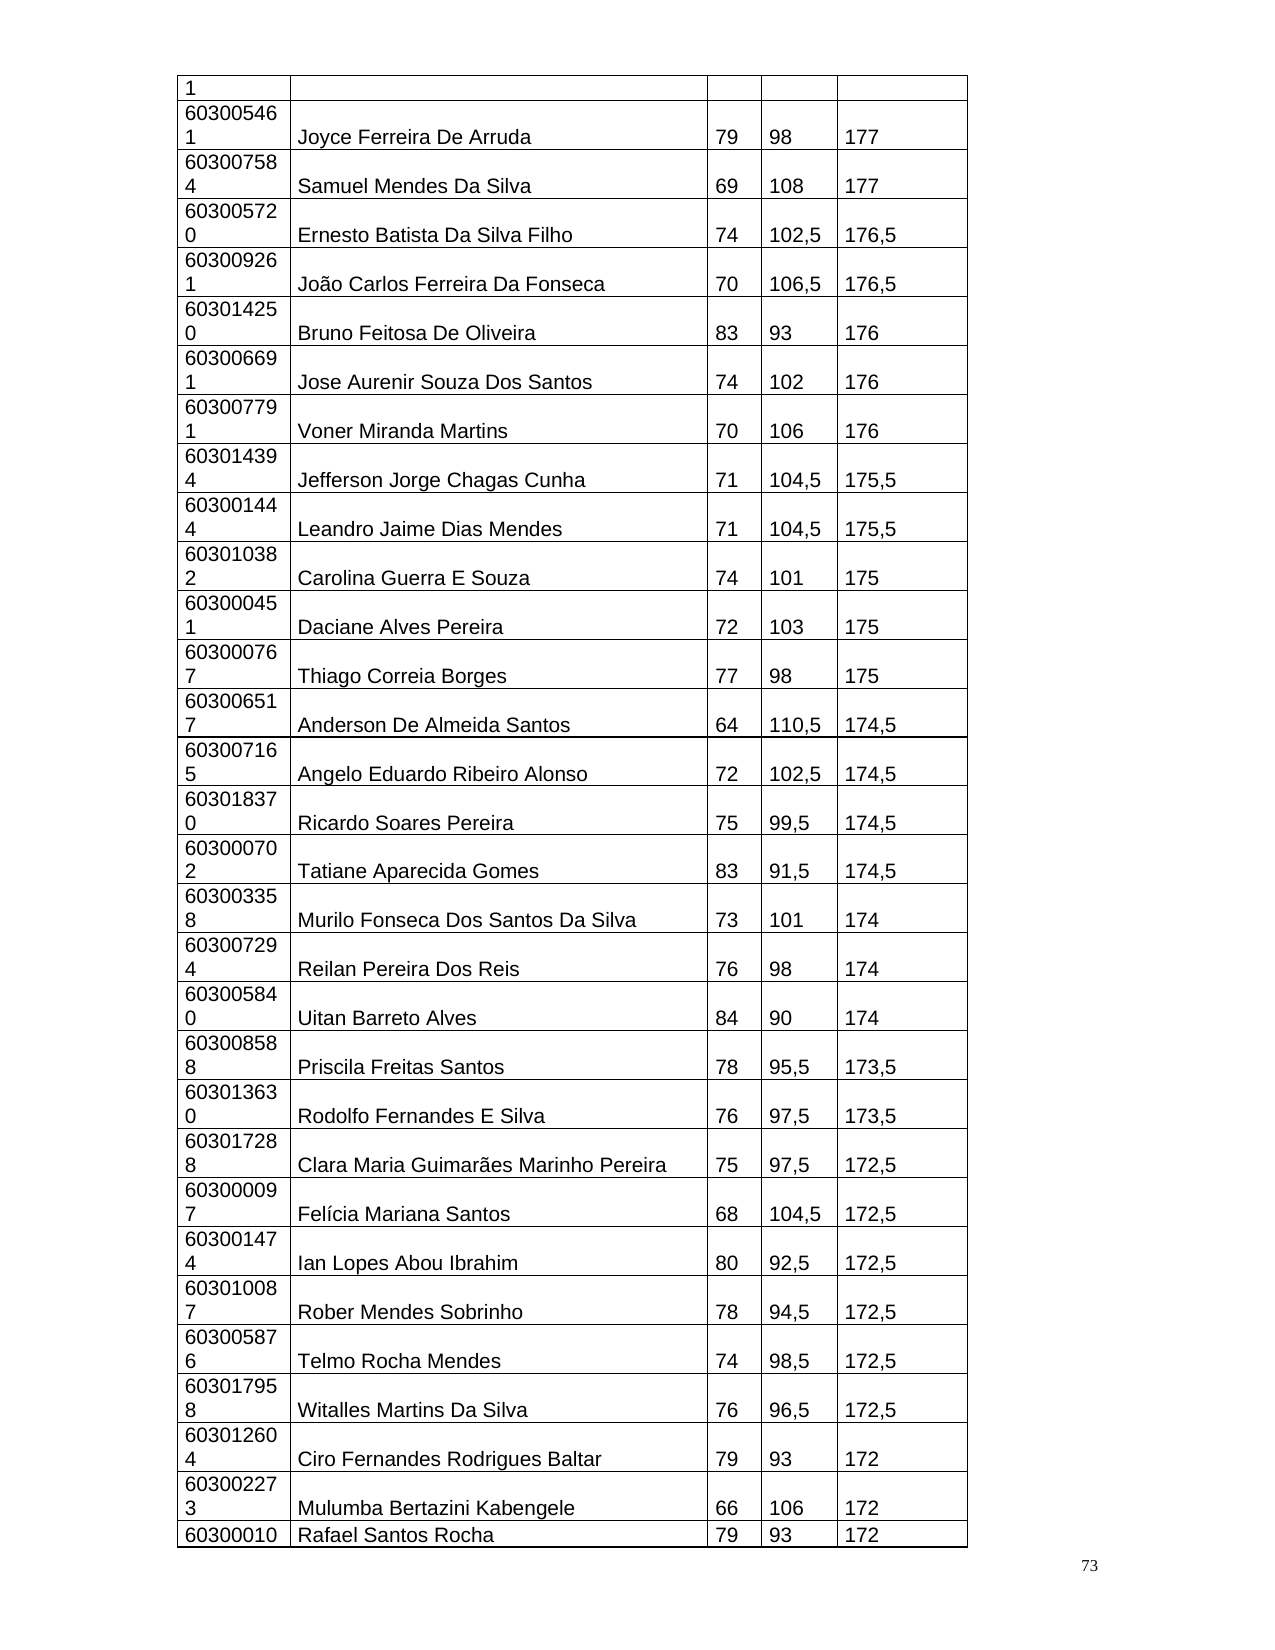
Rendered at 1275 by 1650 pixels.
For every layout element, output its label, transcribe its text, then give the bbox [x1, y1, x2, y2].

table_cell Daciane Alves Pereira [291, 591, 707, 638]
table_cell 1 [178, 76, 290, 100]
table_cell 603000097 [178, 1178, 290, 1226]
table_cell 103 [762, 591, 837, 638]
table_cell Reilan Pereira Dos Reis [291, 933, 707, 981]
table_cell 603005461 [178, 101, 290, 149]
table_cell 102,5 [762, 738, 837, 785]
table_cell 83 [708, 835, 761, 883]
table_cell 79 [708, 101, 761, 149]
table_cell Ian Lopes Abou Ibrahim [291, 1227, 707, 1275]
table_cell 104,5 [762, 1178, 837, 1226]
table_cell 172 [838, 1521, 967, 1546]
table_cell 93 [762, 1423, 837, 1471]
table_cell 173,5 [838, 1080, 967, 1128]
table_cell Rober Mendes Sobrinho [291, 1276, 707, 1324]
table_cell 104,5 [762, 493, 837, 541]
table_cell 172,5 [838, 1276, 967, 1324]
table_cell 176 [838, 395, 967, 443]
table_cell Felícia Mariana Santos [291, 1178, 707, 1226]
table_cell Witalles Martins Da Silva [291, 1374, 707, 1422]
table_cell 99,5 [762, 786, 837, 834]
table_cell 84 [708, 982, 761, 1030]
table_cell Angelo Eduardo Ribeiro Alonso [291, 738, 707, 785]
table_cell 172 [838, 1423, 967, 1471]
table_cell 177 [838, 101, 967, 149]
table_cell 174,5 [838, 738, 967, 785]
table_cell 603007294 [178, 933, 290, 981]
table_cell Rodolfo Fernandes E Silva [291, 1080, 707, 1128]
table_cell Murilo Fonseca Dos Santos Da Silva [291, 884, 707, 932]
table_cell 603010382 [178, 542, 290, 589]
table_cell 76 [708, 1080, 761, 1128]
table_cell 76 [708, 1374, 761, 1422]
table_cell 603017288 [178, 1129, 290, 1177]
table_cell 92,5 [762, 1227, 837, 1275]
table_cell 75 [708, 786, 761, 834]
table_cell 98 [762, 933, 837, 981]
table_cell 97,5 [762, 1129, 837, 1177]
table_cell 72 [708, 591, 761, 638]
table_cell 71 [708, 493, 761, 541]
table_cell 71 [708, 444, 761, 492]
table_cell 603018370 [178, 786, 290, 834]
table_cell Jose Aurenir Souza Dos Santos [291, 346, 707, 394]
table_cell Tatiane Aparecida Gomes [291, 835, 707, 883]
table_cell 98,5 [762, 1325, 837, 1373]
table_cell 603000451 [178, 591, 290, 638]
table_cell 176 [838, 346, 967, 394]
table_cell Ernesto Batista Da Silva Filho [291, 199, 707, 247]
table_cell [708, 76, 761, 100]
table_cell 74 [708, 199, 761, 247]
table_cell 64 [708, 689, 761, 736]
table_cell 603010087 [178, 1276, 290, 1324]
table_cell Telmo Rocha Mendes [291, 1325, 707, 1373]
table_cell 97,5 [762, 1080, 837, 1128]
table_cell Thiago Correia Borges [291, 640, 707, 687]
table_cell 172,5 [838, 1227, 967, 1275]
table_cell 78 [708, 1276, 761, 1324]
table_cell Ciro Fernandes Rodrigues Baltar [291, 1423, 707, 1471]
table_cell 603001444 [178, 493, 290, 541]
table_cell 94,5 [762, 1276, 837, 1324]
table_cell 603002273 [178, 1472, 290, 1520]
table_cell 174 [838, 933, 967, 981]
table_cell 603012604 [178, 1423, 290, 1471]
table_cell 83 [708, 297, 761, 345]
table_cell Joyce Ferreira De Arruda [291, 101, 707, 149]
table_cell 101 [762, 542, 837, 589]
table_cell [838, 76, 967, 100]
table_cell 174,5 [838, 835, 967, 883]
table_cell 172 [838, 1472, 967, 1520]
table_cell 172,5 [838, 1129, 967, 1177]
table_cell 110,5 [762, 689, 837, 736]
table_cell 603008588 [178, 1031, 290, 1079]
table_cell 176,5 [838, 248, 967, 296]
table_cell 77 [708, 640, 761, 687]
table_cell 603003358 [178, 884, 290, 932]
table_cell Clara Maria Guimarães Marinho Pereira [291, 1129, 707, 1177]
table_cell 91,5 [762, 835, 837, 883]
table_cell 603007584 [178, 150, 290, 198]
table_cell Uitan Barreto Alves [291, 982, 707, 1030]
table_cell 78 [708, 1031, 761, 1079]
table_cell 176,5 [838, 199, 967, 247]
table_cell 173,5 [838, 1031, 967, 1079]
table_cell 175 [838, 542, 967, 589]
table_cell Jefferson Jorge Chagas Cunha [291, 444, 707, 492]
table_cell 66 [708, 1472, 761, 1520]
table_cell 74 [708, 542, 761, 589]
table_cell 60300010 [178, 1521, 290, 1546]
table_cell 69 [708, 150, 761, 198]
table_cell 603005876 [178, 1325, 290, 1373]
table_cell 102,5 [762, 199, 837, 247]
table_cell 96,5 [762, 1374, 837, 1422]
table_cell [762, 76, 837, 100]
table_cell Rafael Santos Rocha [291, 1521, 707, 1546]
table_cell [291, 76, 707, 100]
table_cell 79 [708, 1521, 761, 1546]
table_cell 74 [708, 1325, 761, 1373]
table_cell 70 [708, 395, 761, 443]
table_cell 603005720 [178, 199, 290, 247]
table_cell 93 [762, 1521, 837, 1546]
table_cell 72 [708, 738, 761, 785]
table_cell 603007165 [178, 738, 290, 785]
table_cell 176 [838, 297, 967, 345]
table_cell 108 [762, 150, 837, 198]
table_cell 73 [708, 884, 761, 932]
table_cell 174,5 [838, 786, 967, 834]
table_cell 93 [762, 297, 837, 345]
table_cell 74 [708, 346, 761, 394]
table_cell 174,5 [838, 689, 967, 736]
table_cell 175 [838, 591, 967, 638]
table_cell 603017958 [178, 1374, 290, 1422]
table_cell 603005840 [178, 982, 290, 1030]
table_cell 603009261 [178, 248, 290, 296]
table_cell João Carlos Ferreira Da Fonseca [291, 248, 707, 296]
table_cell 174 [838, 982, 967, 1030]
table_cell 603001474 [178, 1227, 290, 1275]
table_cell 175,5 [838, 493, 967, 541]
table_cell Samuel Mendes Da Silva [291, 150, 707, 198]
table_cell 76 [708, 933, 761, 981]
table_cell 75 [708, 1129, 761, 1177]
table_cell 102 [762, 346, 837, 394]
table_cell 603014250 [178, 297, 290, 345]
table_cell Bruno Feitosa De Oliveira [291, 297, 707, 345]
table_cell 80 [708, 1227, 761, 1275]
table_cell 98 [762, 640, 837, 687]
table_cell Mulumba Bertazini Kabengele [291, 1472, 707, 1520]
table_cell 106 [762, 1472, 837, 1520]
table_cell 106 [762, 395, 837, 443]
table_cell 174 [838, 884, 967, 932]
table_cell 175 [838, 640, 967, 687]
table_cell 95,5 [762, 1031, 837, 1079]
table_cell 79 [708, 1423, 761, 1471]
table_cell 104,5 [762, 444, 837, 492]
table_cell Leandro Jaime Dias Mendes [291, 493, 707, 541]
table_cell 172,5 [838, 1178, 967, 1226]
table_cell 603000767 [178, 640, 290, 687]
table_cell Ricardo Soares Pereira [291, 786, 707, 834]
table_cell 101 [762, 884, 837, 932]
table_cell 177 [838, 150, 967, 198]
table_cell 90 [762, 982, 837, 1030]
table_cell 603007791 [178, 395, 290, 443]
table_cell 603006517 [178, 689, 290, 736]
table_cell 98 [762, 101, 837, 149]
table_cell Priscila Freitas Santos [291, 1031, 707, 1079]
table_cell 70 [708, 248, 761, 296]
table_cell 68 [708, 1178, 761, 1226]
table_cell Voner Miranda Martins [291, 395, 707, 443]
table_cell Anderson De Almeida Santos [291, 689, 707, 736]
table_cell 172,5 [838, 1374, 967, 1422]
table_cell Carolina Guerra E Souza [291, 542, 707, 589]
table_cell 603013630 [178, 1080, 290, 1128]
table_cell 175,5 [838, 444, 967, 492]
table_cell 172,5 [838, 1325, 967, 1373]
table_cell 603014394 [178, 444, 290, 492]
table_cell 603000702 [178, 835, 290, 883]
table_cell 106,5 [762, 248, 837, 296]
table_cell 603006691 [178, 346, 290, 394]
